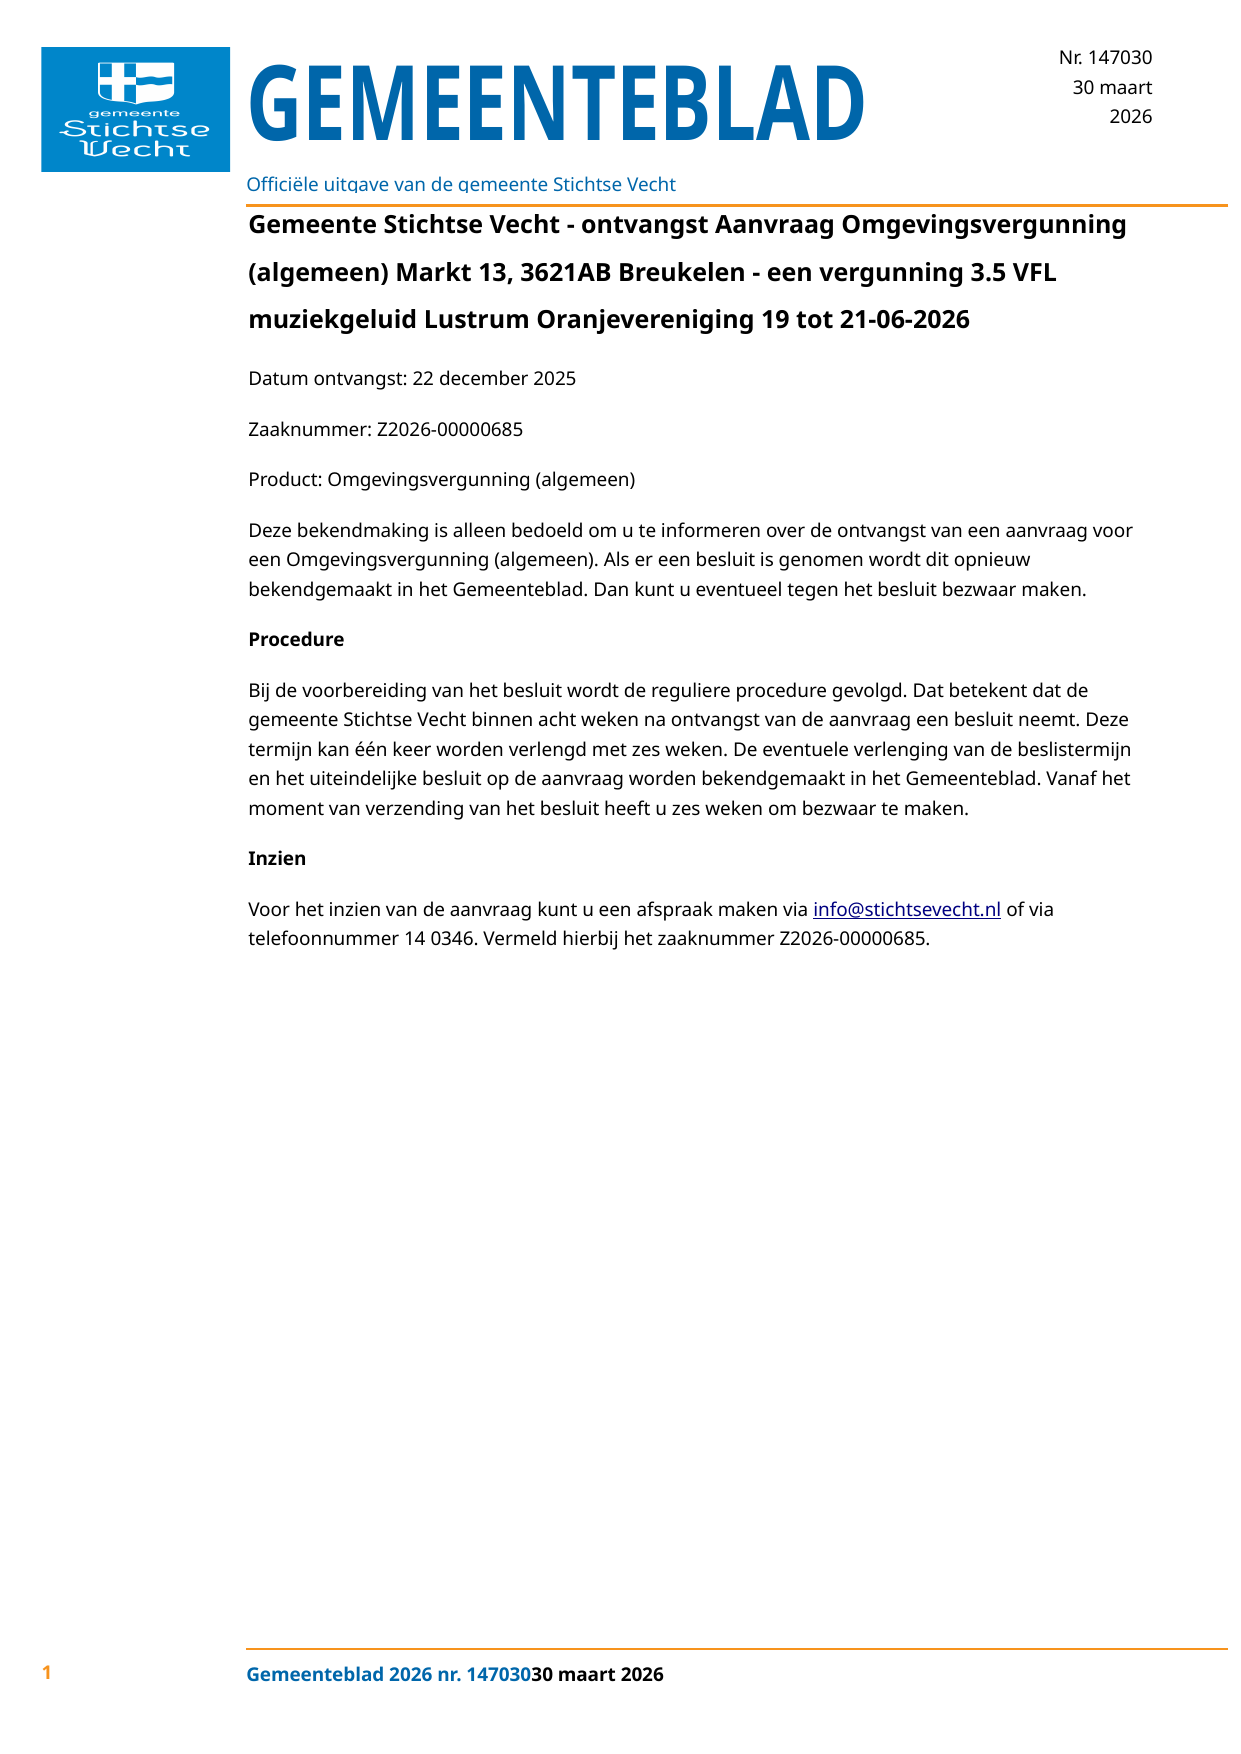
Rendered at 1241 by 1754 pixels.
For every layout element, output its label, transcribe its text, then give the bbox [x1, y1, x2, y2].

picture [99, 63, 135, 101]
text Zaaknummer: Z2026-00000685 [248, 416, 1152, 442]
text Bij de voorbereiding van het besluit wordt de reguliere procedure gevolgd. Dat betekent dat de gemeente Stichtse Vecht binnen acht weken na ontvangst van de aanvraag een besluit neemt. Deze termijn kan één keer worden verlengd met zes weken. De eventuele verlenging van de beslistermijn en het uiteindelijke besluit op de aanvraag worden bekendgemaakt in het Gemeenteblad. Vanaf het moment van verzending van het besluit heeft u zes weken om bezwaar te maken. [248, 677, 1152, 821]
text Inzien [248, 846, 1152, 871]
text Gemeente Stichtse Vecht - ontvangst Aanvraag Omgevingsvergunning (algemeen) Markt 13, 3621AB Breukelen - een vergunning 3.5 VFL muziekgeluid Lustrum Oranjevereniging 19 tot 21-06-2026 [248, 207, 1152, 336]
picture [137, 63, 174, 103]
text Product: Omgevingsvergunning (algemeen) [248, 466, 1152, 492]
text Procedure [248, 626, 1152, 652]
text Voor het inzien van de aanvraag kunt u een afspraak maken via info@stichtsevecht.nl of via telefoonnummer 14 0346. Vermeld hierbij het zaaknummer Z2026-00000685. [248, 896, 1152, 951]
text Datum ontvangst: 22 december 2025 [248, 366, 1152, 391]
text Deze bekendmaking is alleen bedoeld om u te informeren over de ontvangst van een aanvraag voor een Omgevingsvergunning (algemeen). Als er een besluit is genomen wordt dit opnieuw bekendgemaakt in het Gemeenteblad. Dan kunt u eventueel tegen het besluit bezwaar maken. [248, 517, 1152, 602]
